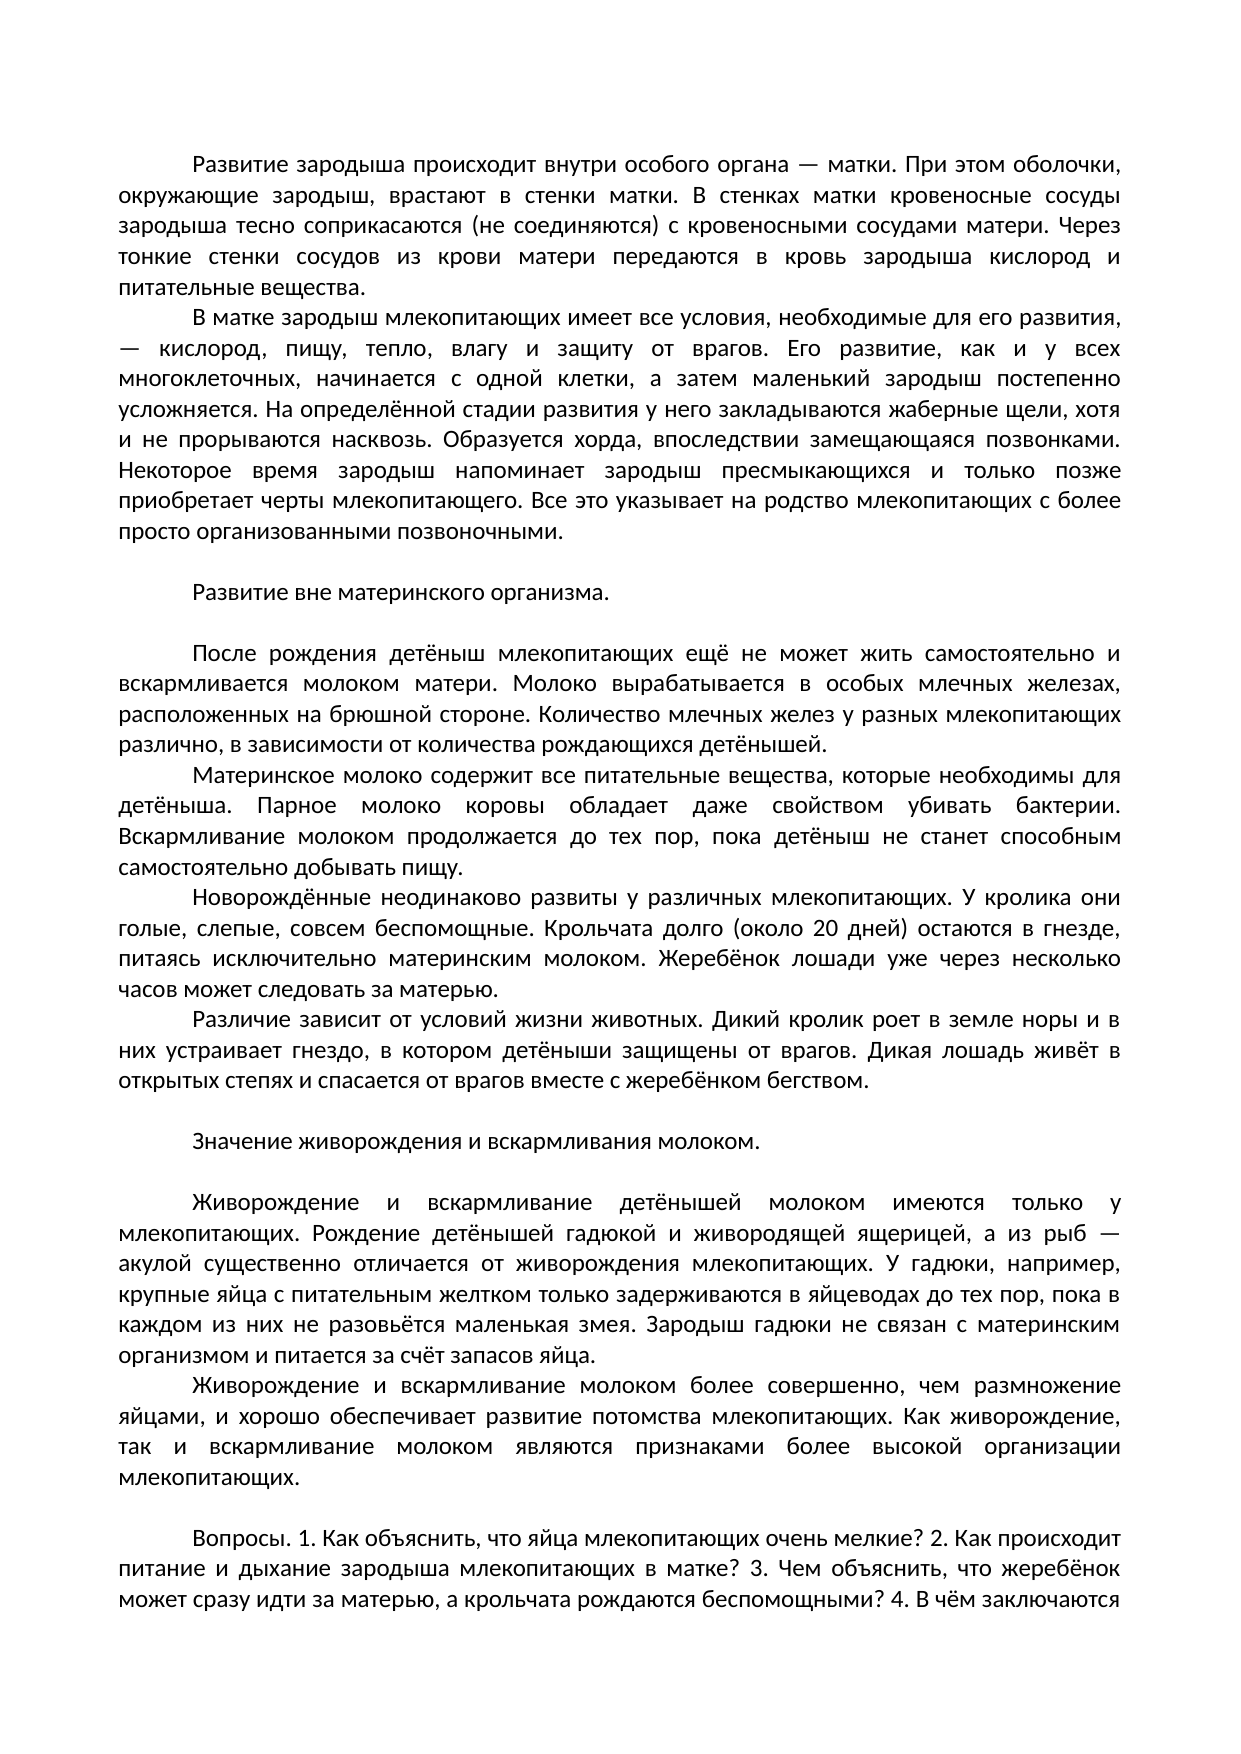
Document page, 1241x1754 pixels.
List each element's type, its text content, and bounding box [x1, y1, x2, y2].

text Развитие вне материнского организма. [118, 576, 1122, 606]
text Различие зависит от условий жизни животных. Дикий кролик роет в земле норы и в них устраивает гнездо, в котором детёныши защищены от врагов. Дикая лошадь живёт в открытых степях и спасается от врагов вместе с жеребёнком бегством. [118, 1003, 1122, 1095]
text Живорождение и вскармливание молоком более совершенно, чем размножение яйцами, и хорошо обеспечивает развитие потомства млекопитающих. Как живорождение, так и вскармливание молоком являются признаками более высокой организации млекопитающих. [118, 1369, 1122, 1492]
text Живорождение и вскармливание детёнышей молоком имеются только у млекопитающих. Рождение детёнышей гадюкой и живородящей ящерицей, а из рыб — акулой существенно отличается от живорождения млекопитающих. У гадюки, например, крупные яйца с питательным желтком только задерживаются в яйцеводах до тех пор, пока в каждом из них не разовьётся маленькая змея. Зародыш гадюки не связан с материнским организмом и питается за счёт запасов яйца. [118, 1186, 1122, 1369]
text Материнское молоко содержит все питательные вещества, которые необходимы для детёныша. Парное молоко коровы обладает даже свойством убивать бактерии. Вскармливание молоком продолжается до тех пор, пока детёныш не станет способным самостоятельно добывать пищу. [118, 759, 1122, 881]
text Развитие зародыша происходит внутри особого органа — матки. При этом оболочки, окружающие зародыш, врастают в стенки матки. В стенках матки кровеносные сосуды зародыша тесно соприкасаются (не соединяются) с кровеносными сосудами матери. Через тонкие стенки сосудов из крови матери передаются в кровь зародыша кислород и питательные вещества. [118, 149, 1122, 301]
text Значение живорождения и вскармливания молоком. [118, 1125, 1122, 1156]
text Новорождённые неодинаково развиты у различных млекопитающих. У кролика они голые, слепые, совсем беспомощные. Крольчата долго (около 20 дней) остаются в гнезде, питаясь исключительно материнским молоком. Жеребёнок лошади уже через несколько часов может следовать за матерью. [118, 881, 1122, 1003]
text После рождения детёныш млекопитающих ещё не может жить самостоятельно и вскармливается молоком матери. Молоко вырабатывается в особых млечных железах, расположенных на брюшной стороне. Количество млечных желез у разных млекопитающих различно, в зависимости от количества рождающихся детёнышей. [118, 637, 1122, 759]
text Вопросы. 1. Как объяснить, что яйца млекопитающих очень мелкие? 2. Как происходит питание и дыхание зародыша млекопитающих в матке? 3. Чем объяснить, что жеребёнок может сразу идти за матерью, а крольчата рождаются беспомощными? 4. В чём заключаются [118, 1522, 1122, 1614]
text В матке зародыш млекопитающих имеет все условия, необходимые для его развития, — кислород, пищу, тепло, влагу и защиту от врагов. Его развитие, как и у всех многоклеточных, начинается с одной клетки, а затем маленький зародыш постепенно усложняется. На определённой стадии развития у него закладываются жаберные щели, хотя и не прорываются насквозь. Образуется хорда, впоследствии замещающаяся позвонками. Некоторое время зародыш напоминает зародыш пресмыкающихся и только позже приобретает черты млекопитающего. Все это указывает на родство млекопитающих с более просто организованными позвоночными. [118, 301, 1122, 545]
